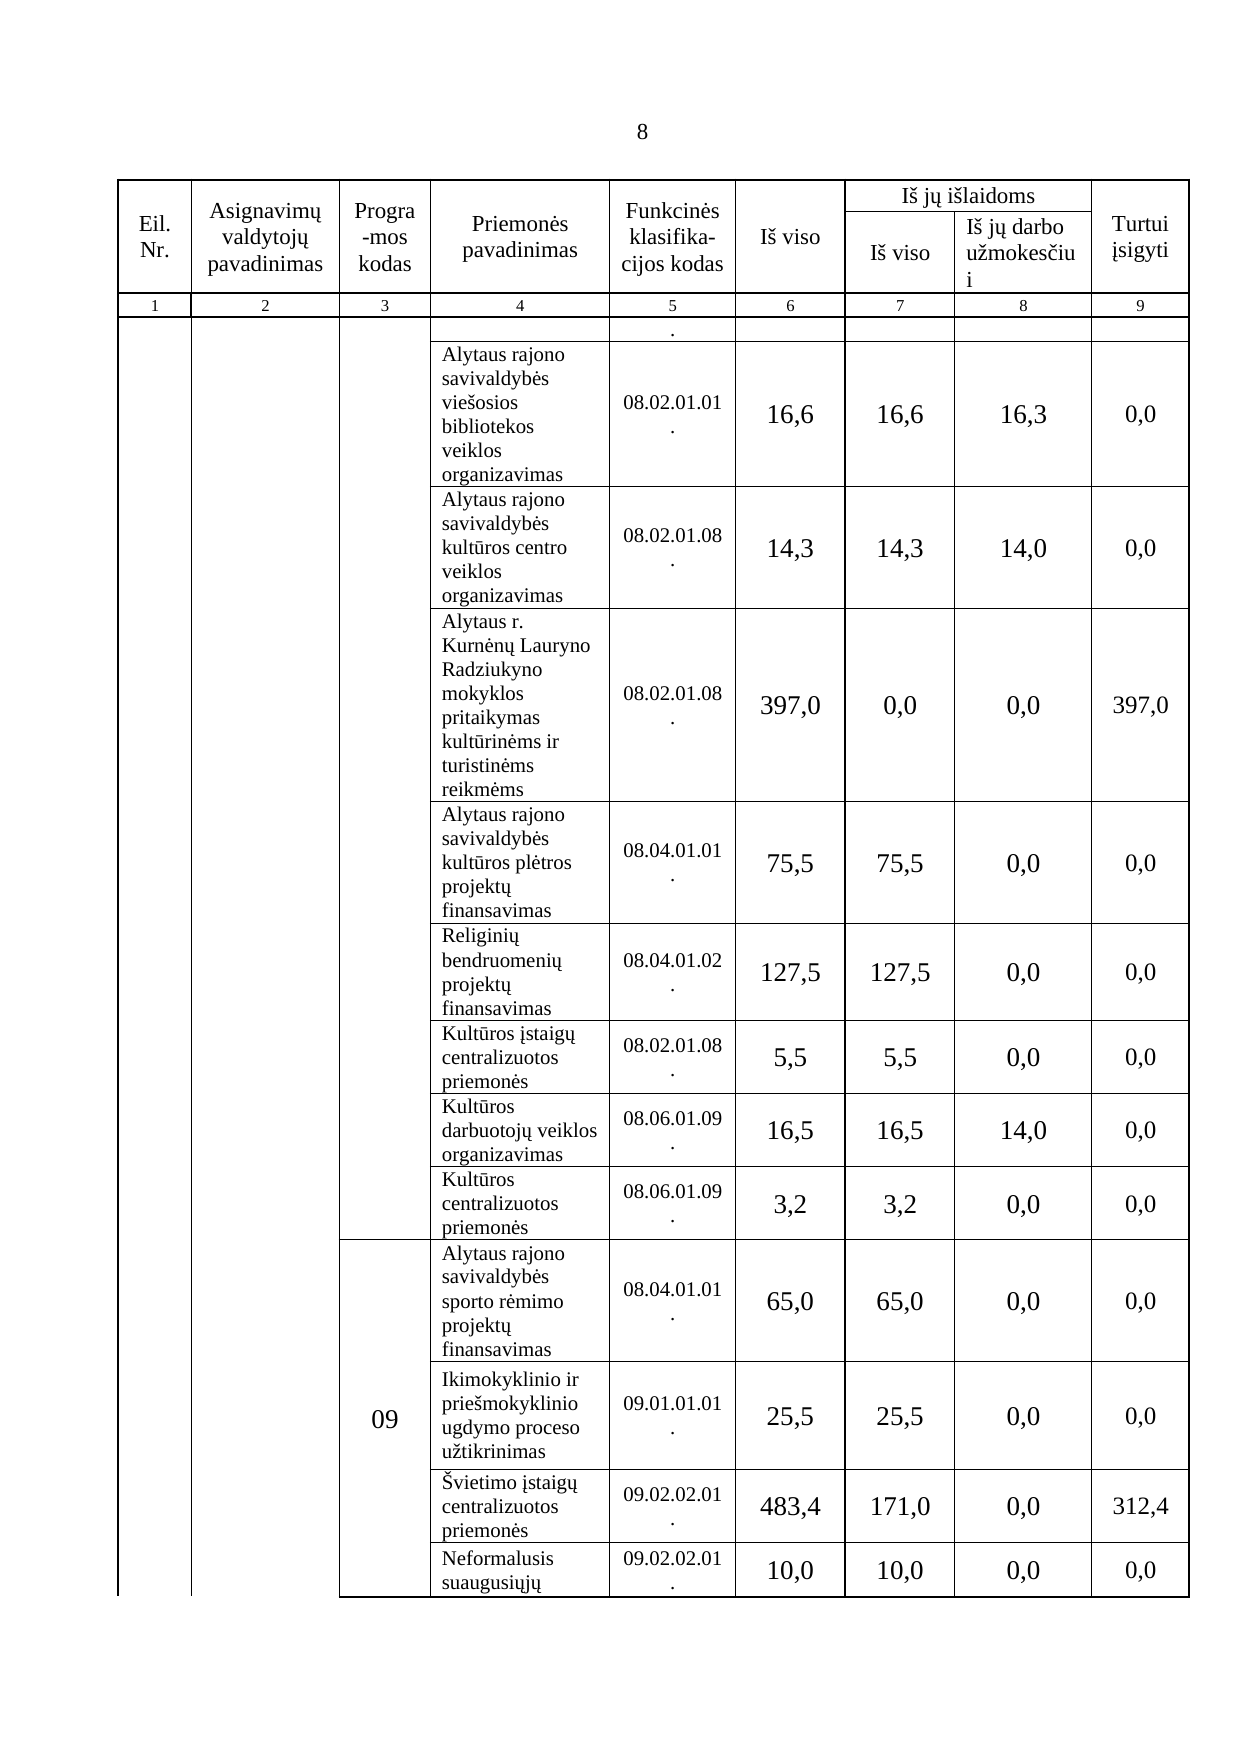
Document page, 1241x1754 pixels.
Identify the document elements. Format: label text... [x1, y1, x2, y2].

table_cell 08.02.01.08. [610, 1021, 735, 1093]
table_cell 0,0 [955, 802, 1091, 922]
table_cell 10,0 [736, 1543, 844, 1596]
table_cell 0,0 [846, 609, 954, 801]
table_cell [431, 318, 609, 341]
table_cell 312,4 [1092, 1470, 1188, 1542]
table_cell 127,5 [846, 924, 954, 1020]
table_cell 5,5 [846, 1021, 954, 1093]
table_cell 127,5 [736, 924, 844, 1020]
table_cell Alytaus rajono savivaldybės kultūros plėtros projektų finansavimas [431, 802, 609, 922]
table_cell 14,3 [846, 487, 954, 607]
table_header Priemonės pavadinimas [431, 181, 609, 292]
table_cell 5,5 [736, 1021, 844, 1093]
table_cell 3,2 [736, 1167, 844, 1239]
table_cell 0,0 [955, 1362, 1091, 1468]
table_cell 397,0 [736, 609, 844, 801]
table_cell 7 [846, 294, 954, 316]
table_cell 0,0 [1092, 924, 1188, 1020]
table_header Funkcinės klasifika-cijos kodas [610, 181, 735, 292]
table_cell Alytaus rajono savivaldybės kultūros centro veiklos organizavimas [431, 487, 609, 607]
table_cell 8 [955, 294, 1091, 316]
table_cell 09.02.02.01. [610, 1470, 735, 1542]
table_cell [1092, 318, 1188, 341]
table_header Iš viso [736, 181, 844, 292]
table_cell 65,0 [846, 1240, 954, 1361]
table_cell 08.04.01.02. [610, 924, 735, 1020]
table_cell [192, 318, 339, 1596]
table_cell 09 [340, 1240, 430, 1596]
table_cell Kultūros darbuotojų veiklos organizavimas [431, 1094, 609, 1166]
table_cell 16,6 [846, 342, 954, 486]
table_cell 16,3 [955, 342, 1091, 486]
table_cell 16,6 [736, 342, 844, 486]
table_cell 08.02.01.01. [610, 342, 735, 486]
table_cell Religinių bendruomenių projektų finansavimas [431, 924, 609, 1020]
table_cell 4 [431, 294, 609, 316]
table_cell Alytaus r. Kurnėnų Lauryno Radziukyno mokyklos pritaikymas kultūrinėms ir turistinėms reikmėms [431, 609, 609, 801]
table_cell 171,0 [846, 1470, 954, 1542]
table_cell 0,0 [1092, 1167, 1188, 1239]
table_cell 0,0 [955, 1167, 1091, 1239]
table_header Asignavimų valdytojų pavadinimas [192, 181, 339, 292]
table_cell 0,0 [955, 1470, 1091, 1542]
table_cell 0,0 [1092, 1021, 1188, 1093]
table_cell 0,0 [955, 1543, 1091, 1596]
table_cell 3,2 [846, 1167, 954, 1239]
table_cell 08.06.01.09. [610, 1167, 735, 1239]
table_header Iš jų išlaidoms [846, 181, 1091, 211]
table_cell 09.01.01.01. [610, 1362, 735, 1468]
table_cell [955, 318, 1091, 341]
table_cell 0,0 [955, 1240, 1091, 1361]
table_cell 0,0 [955, 609, 1091, 801]
table_cell [340, 318, 430, 1239]
table_cell [119, 318, 191, 1596]
table_cell Švietimo įstaigų centralizuotos priemonės [431, 1470, 609, 1542]
table_cell 14,0 [955, 487, 1091, 607]
table_cell Alytaus rajono savivaldybės sporto rėmimo projektų finansavimas [431, 1240, 609, 1361]
table_header Turtui įsigyti [1092, 181, 1188, 292]
table_cell 0,0 [1092, 1543, 1188, 1596]
table_cell Alytaus rajono savivaldybės viešosios bibliotekos veiklos organizavimas [431, 342, 609, 486]
table_cell 08.02.01.08. [610, 487, 735, 607]
table_cell Iš jų darbo užmokesčiui [955, 212, 1091, 292]
table_cell 75,5 [846, 802, 954, 922]
table_header Progra-mos kodas [340, 181, 430, 292]
table_cell 16,5 [846, 1094, 954, 1166]
table_cell 0,0 [1092, 487, 1188, 607]
table_cell 25,5 [736, 1362, 844, 1468]
table_cell 09.02.02.01. [610, 1543, 735, 1596]
table_cell [736, 318, 844, 341]
table_header Eil. Nr. [119, 181, 191, 292]
table_cell [846, 318, 954, 341]
table_cell 14,3 [736, 487, 844, 607]
table_cell 08.02.01.08. [610, 609, 735, 801]
table_cell Ikimokyklinio ir priešmokyklinio ugdymo proceso užtikrinimas [431, 1362, 609, 1468]
table_cell 1 [119, 294, 190, 316]
table_cell 0,0 [955, 1021, 1091, 1093]
table_cell 483,4 [736, 1470, 844, 1542]
table_cell Kultūros centralizuotos priemonės [431, 1167, 609, 1239]
table_cell 6 [736, 294, 844, 316]
table_cell 14,0 [955, 1094, 1091, 1166]
table_cell 2 [192, 294, 339, 316]
table_cell 3 [340, 294, 430, 316]
table_cell 08.04.01.01. [610, 802, 735, 922]
table_cell 08.06.01.09. [610, 1094, 735, 1166]
table_cell 5 [610, 294, 735, 316]
table_cell 16,5 [736, 1094, 844, 1166]
table_cell 75,5 [736, 802, 844, 922]
table_cell 0,0 [1092, 1240, 1188, 1361]
table_cell 9 [1092, 294, 1188, 316]
table_cell 10,0 [846, 1543, 954, 1596]
table_cell Neformalusis suaugusiųjų [431, 1543, 609, 1596]
table_cell Kultūros įstaigų centralizuotos priemonės [431, 1021, 609, 1093]
table_cell 397,0 [1092, 609, 1188, 801]
table_cell . [610, 318, 735, 341]
table_cell 0,0 [1092, 802, 1188, 922]
table_cell 0,0 [1092, 1362, 1188, 1468]
table_cell 0,0 [955, 924, 1091, 1020]
table_cell Iš viso [846, 212, 954, 292]
table_cell 08.04.01.01. [610, 1240, 735, 1361]
table_cell 65,0 [736, 1240, 844, 1361]
table_cell 25,5 [846, 1362, 954, 1468]
table_cell 0,0 [1092, 1094, 1188, 1166]
table_cell 0,0 [1092, 342, 1188, 486]
